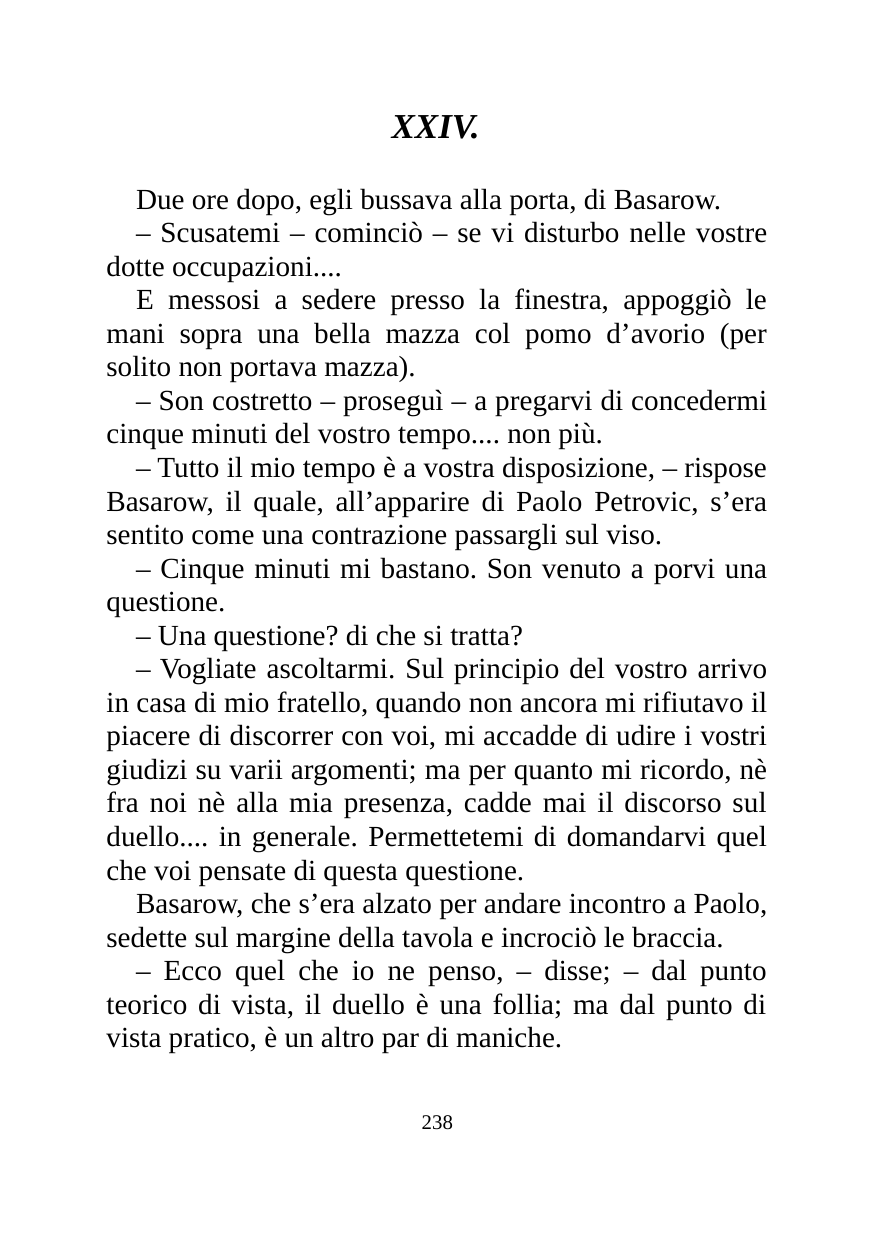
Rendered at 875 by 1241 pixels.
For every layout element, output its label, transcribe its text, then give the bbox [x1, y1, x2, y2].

text – Cinque minuti mi bastano. Son venuto a porvi una questione. [106, 551, 768, 618]
text – Vogliate ascoltarmi. Sul principio del vostro arrivo in casa di mio fratello, quando non ancora mi rifiutavo il piacere di discorrer con voi, mi accadde di udire i vostri giudizi su varii argomenti; ma per quanto mi ricordo, nè fra noi nè alla mia presenza, cadde mai il discorso sul duello.... in generale. Permettetemi di domandarvi quel che voi pensate di questa questione. [106, 651, 768, 886]
text Due ore dopo, egli bussava alla porta, di Basarow. [106, 182, 768, 215]
subtitle XXIV. [106, 106, 768, 146]
text – Ecco quel che io ne penso, – disse; – dal punto teorico di vista, il duello è una follia; ma dal punto di vista pratico, è un altro par di maniche. [106, 953, 768, 1054]
text – Son costretto – proseguì – a pregarvi di concedermi cinque minuti del vostro tempo.... non più. [106, 383, 768, 450]
text – Scusatemi – cominciò – se vi disturbo nelle vostre dotte occupazioni.... [106, 215, 768, 282]
text Basarow, che s’era alzato per andare incontro a Paolo, sedette sul margine della tavola e incrociò le braccia. [106, 886, 768, 953]
text – Una questione? di che si tratta? [106, 618, 768, 651]
text E messosi a sedere presso la finestra, appoggiò le mani sopra una bella mazza col pomo d’avorio (per solito non portava mazza). [106, 282, 768, 383]
text – Tutto il mio tempo è a vostra disposizione, – rispose Basarow, il quale, all’apparire di Paolo Petrovic, s’era sentito come una contrazione passargli sul viso. [106, 450, 768, 551]
